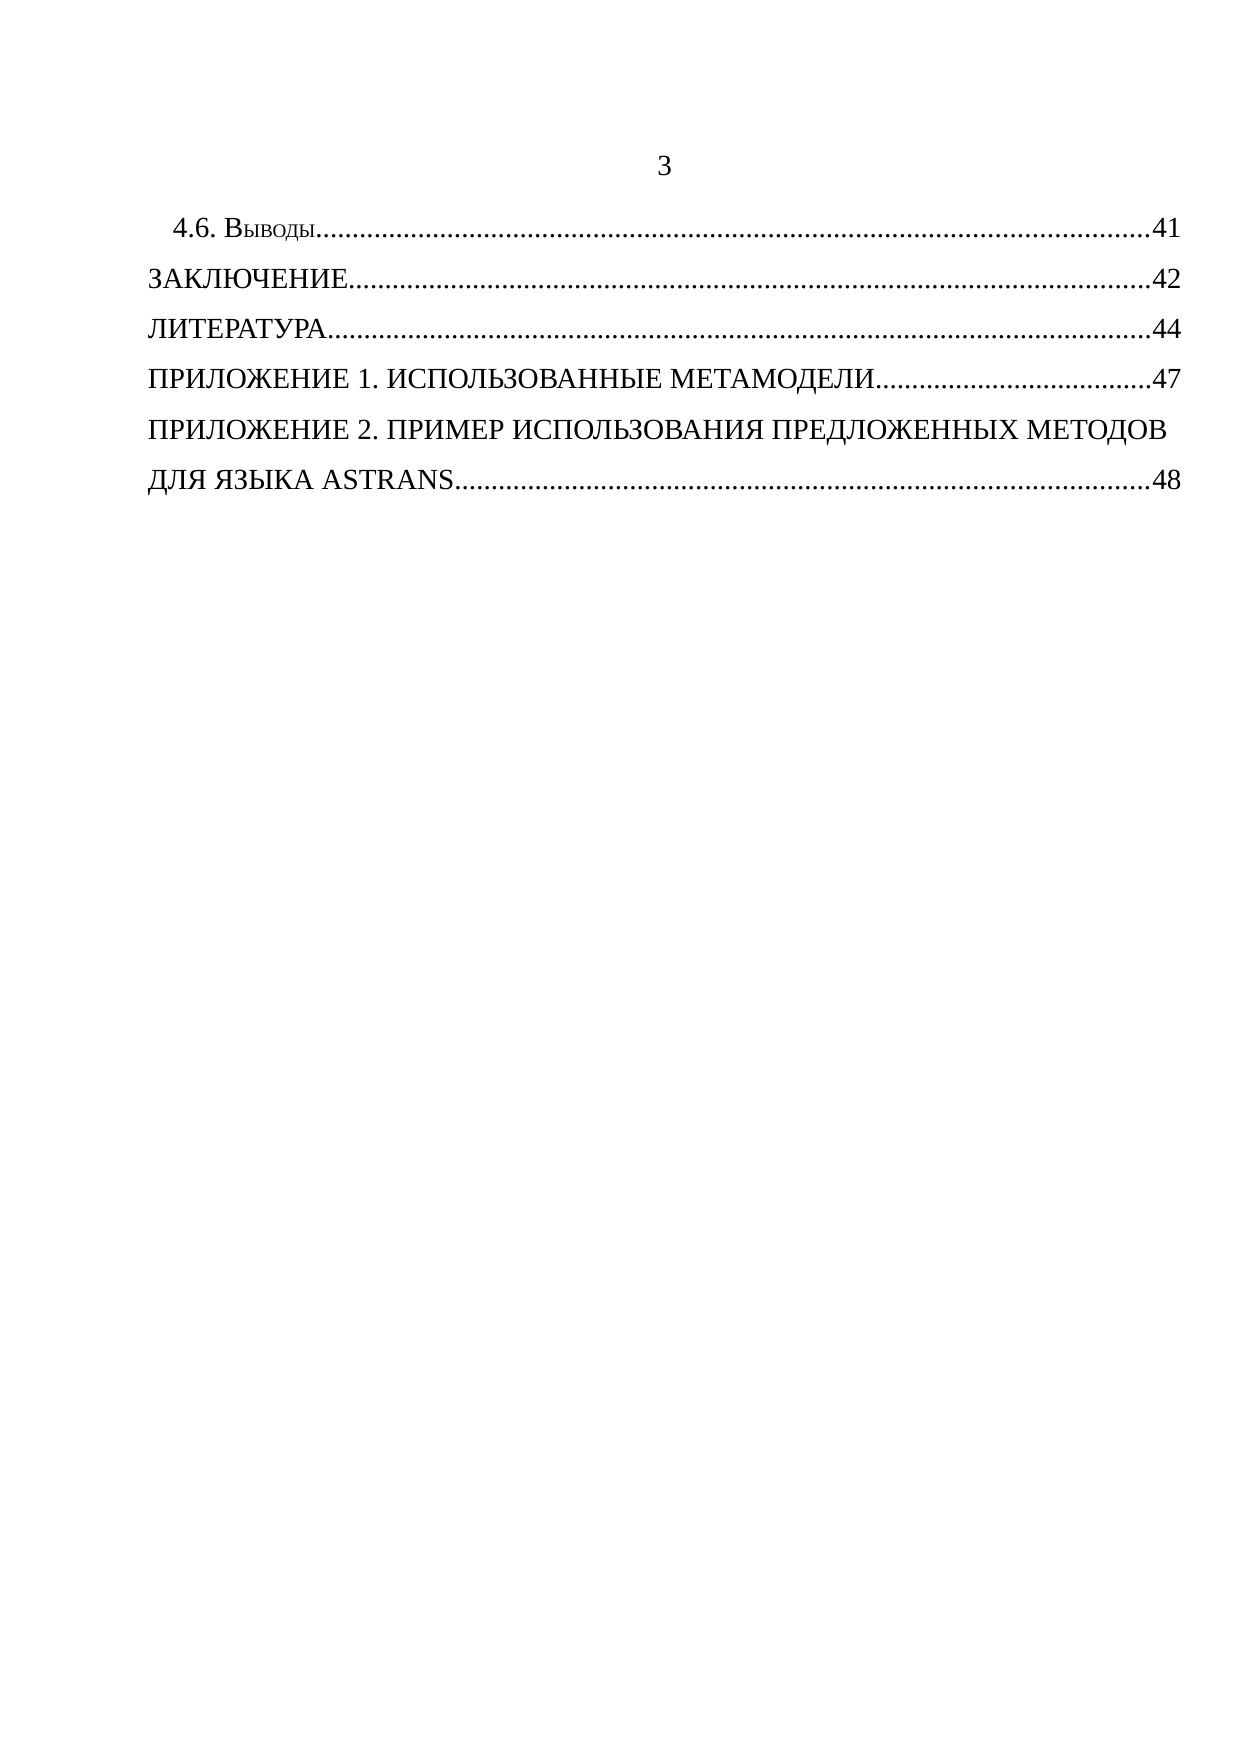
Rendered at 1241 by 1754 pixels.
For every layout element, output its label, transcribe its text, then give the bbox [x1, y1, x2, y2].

text 4.6. Выводы 41 [173, 211, 1181, 244]
text Приложение 2. Пример использования предложенных методов для языка ASTrans 48 [148, 412, 1181, 496]
text Литература 44 [148, 311, 1181, 345]
text Заключение 42 [148, 261, 1181, 294]
text Приложение 1. Использованные метамодели 47 [148, 362, 1181, 395]
